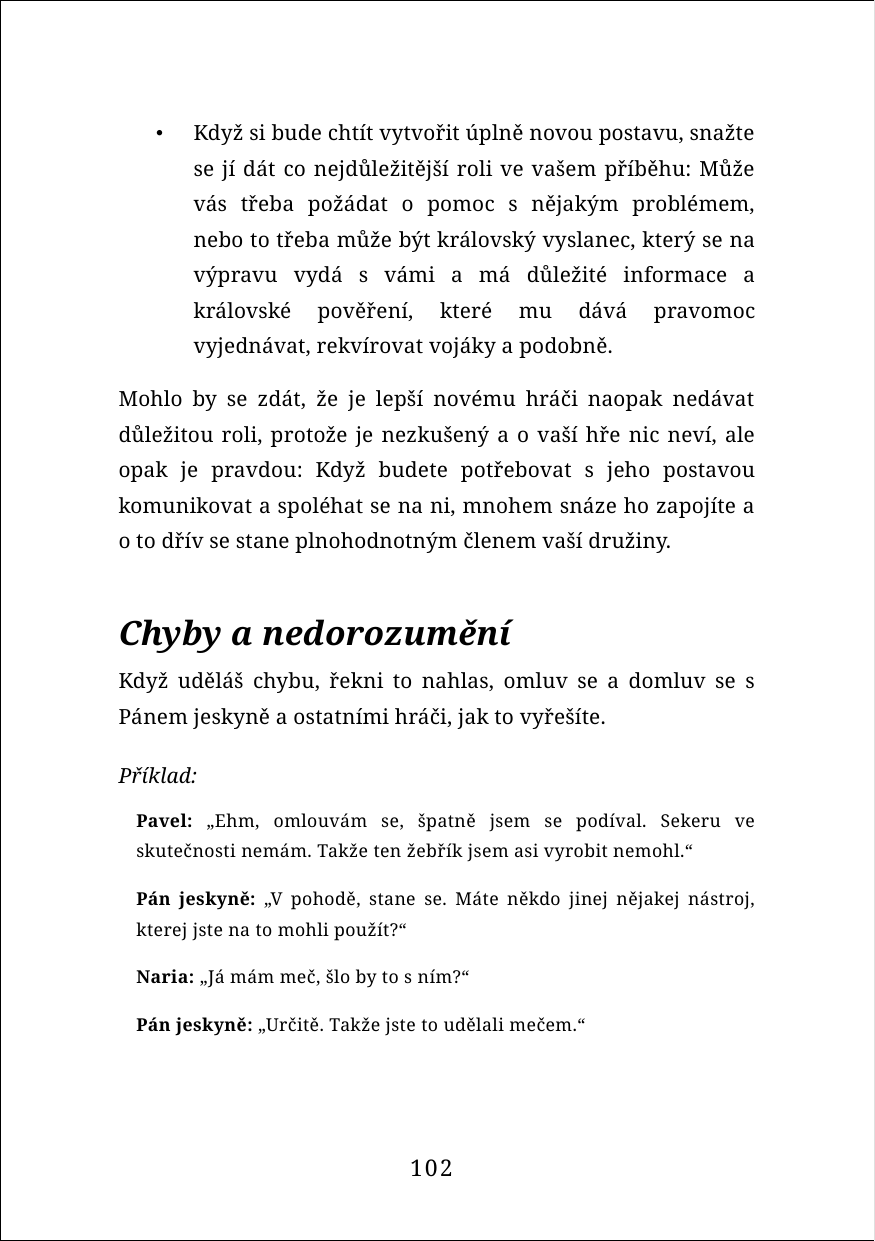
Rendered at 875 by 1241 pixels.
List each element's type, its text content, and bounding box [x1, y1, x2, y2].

text Příklad: [118, 761, 756, 790]
text Mohlo by se zdát, že je lepší novému hráči naopak nedávat důležitou roli, protože je nezkušený a o vaší hře nic neví, ale opak je pravdou: Když budete potřebovat s jeho postavou komunikovat a spoléhat se na ni, mnohem snáze ho zapojíte a o to dřív se stane plnohodnotným členem vaší družiny. [118, 384, 756, 555]
text Naria: „Já mám meč, šlo by to s ním?“ [136, 965, 756, 989]
text Když uděláš chybu, řekni to nahlas, omluv se a domluv se s Pánem jeskyně a ostatními hráči, jak to vyřešíte. [118, 667, 756, 731]
list Když si bude chtít vytvořit úplně novou postavu, snažte se jí dát co nejdůležitější roli ve vašem příběhu: Může vás třeba požádat o pomoc s nějakým problémem, nebo to třeba může být královský vyslanec, který se na výpravu vydá s vámi a má důležité informace a královské pověření, které mu dává pravomoc vyjednávat, rekvírovat vojáky a podobně. [156, 118, 756, 360]
text Pán jeskyně: „V pohodě, stane se. Máte někdo jinej nějakej nástroj, kterej jste na to mohli použít?“ [136, 887, 756, 941]
subtitle Chyby a nedorozumění [118, 609, 756, 655]
text Pán jeskyně: „Určitě. Takže jste to udělali mečem.“ [136, 1013, 756, 1037]
text Pavel: „Ehm, omlouvám se, špatně jsem se podíval. Sekeru ve skutečnosti nemám. Takže ten žebřík jsem asi vyrobit nemohl.“ [136, 809, 756, 863]
